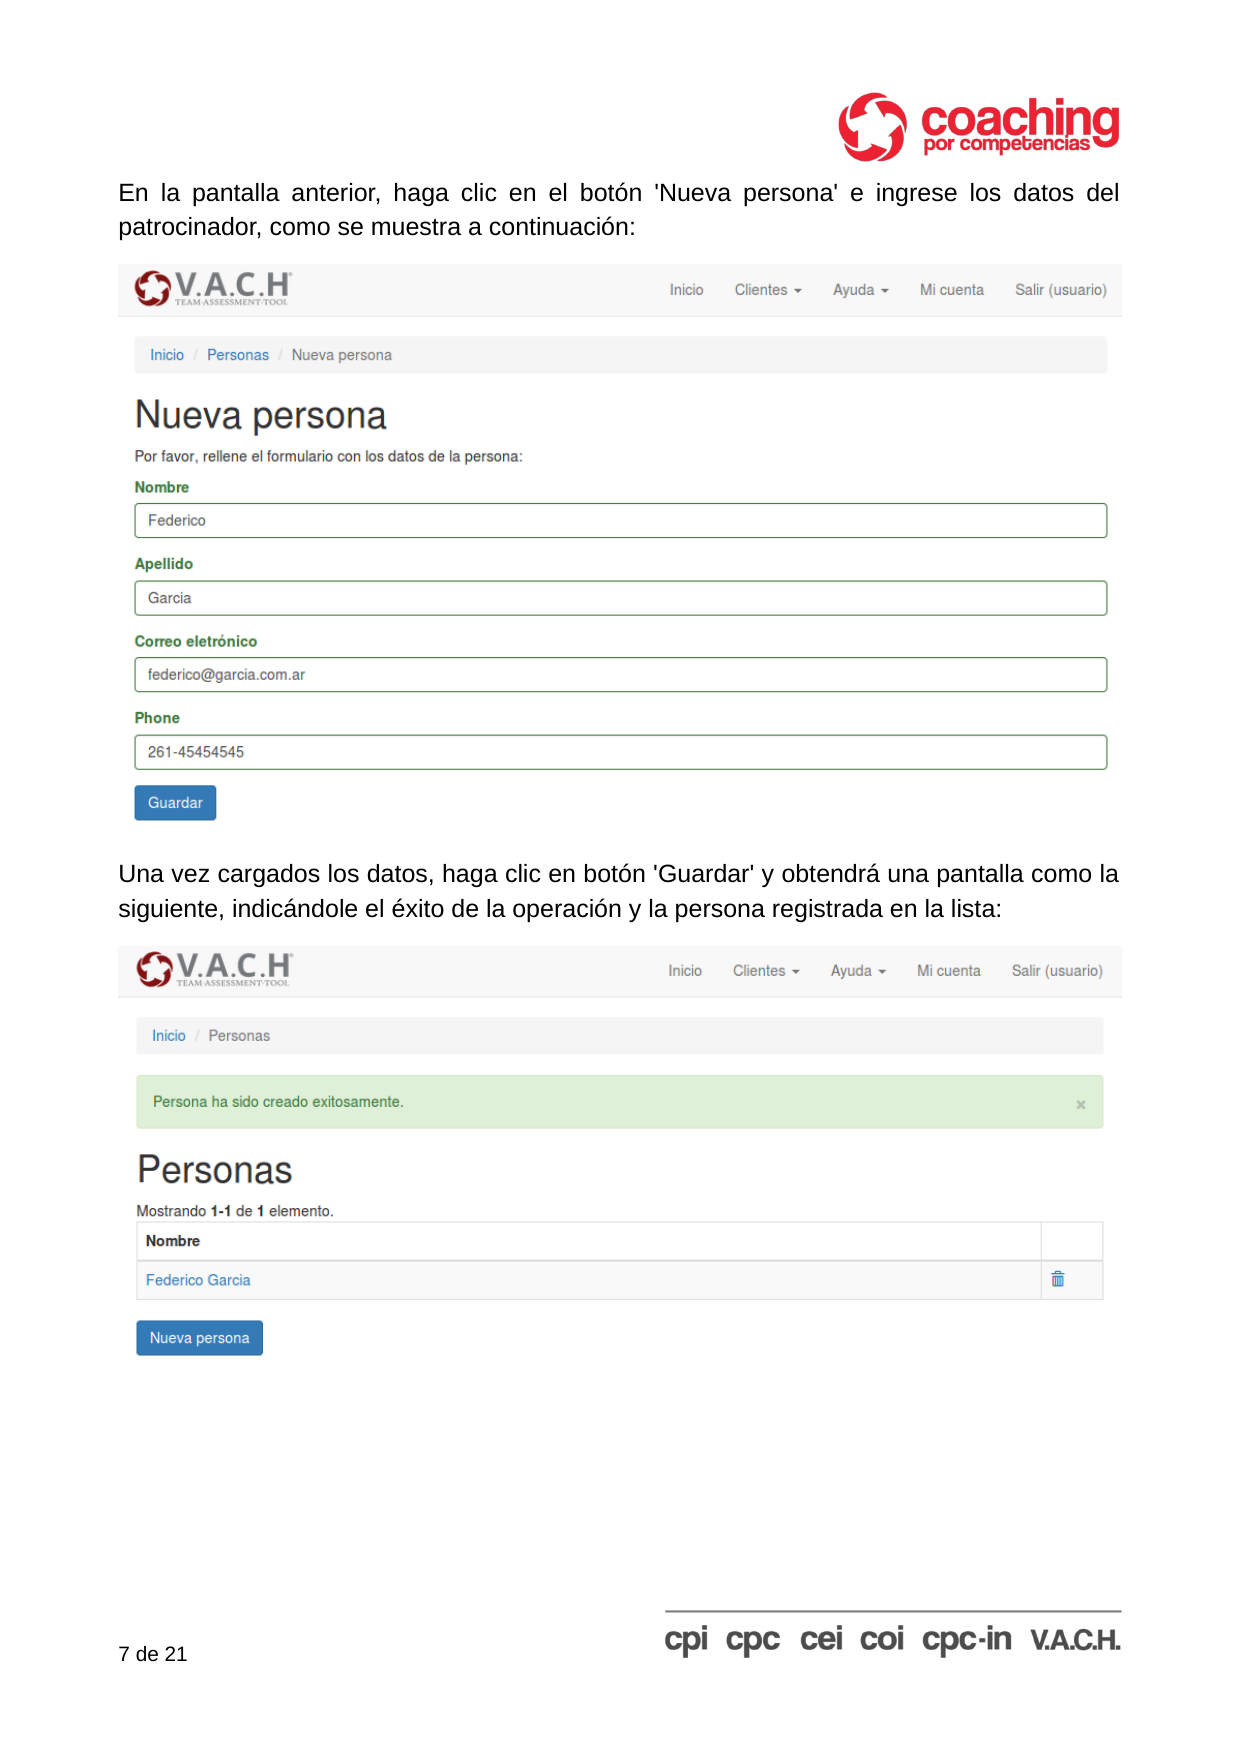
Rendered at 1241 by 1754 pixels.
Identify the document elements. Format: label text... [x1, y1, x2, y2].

text En la pantalla anterior, haga clic en el botón 'Nueva persona' e ingrese los datos del patrocinador, como se muestra a continuación: [118, 177, 1122, 241]
picture [118, 264, 1123, 836]
text Una vez cargados los datos, haga clic en botón 'Guardar' y obtendrá una pantalla como la siguiente, indicándole el éxito de la operación y la persona registrada en la lista: [118, 859, 1122, 923]
picture [118, 946, 1123, 1370]
picture [661, 1609, 1123, 1661]
picture [834, 88, 1123, 166]
